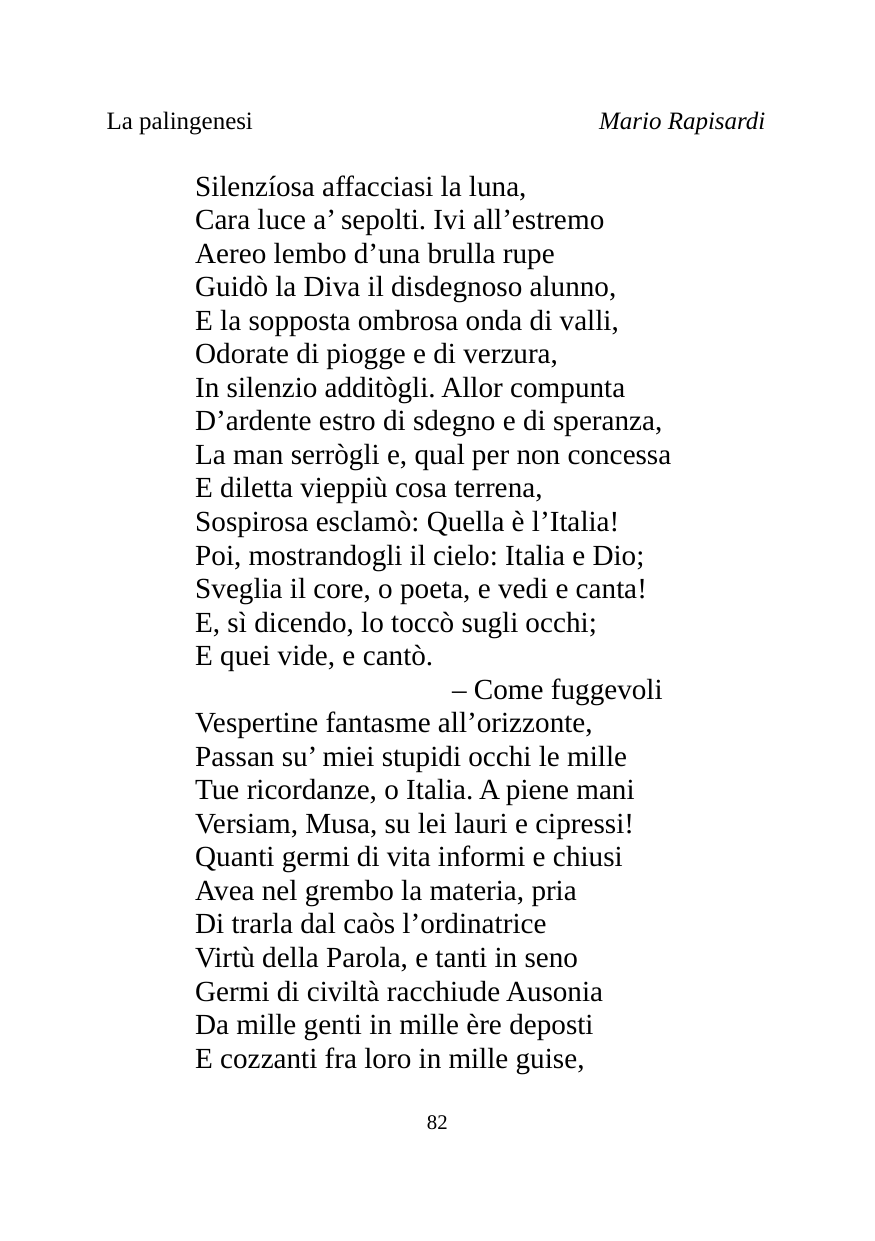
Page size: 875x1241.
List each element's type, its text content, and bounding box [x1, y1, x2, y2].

text Silenzíosa affacciasi la luna, Cara luce a’ sepolti. Ivi all’estremo Aereo lembo d’una brulla rupe Guidò la Diva il disdegnoso alunno, E la sopposta ombrosa onda di valli, Odorate di piogge e di verzura, In silenzio additògli. Allor compunta D’ardente estro di sdegno e di speranza, La man serrògli e, qual per non concessa E diletta vieppiù cosa terrena, Sospirosa esclamò: Quella è l’Italia! Poi, mostrandogli il cielo: Italia e Dio; Sveglia il core, o poeta, e vedi e canta! E, sì dicendo, lo toccò sugli occhi; E quei vide, e cantò. [195, 169, 768, 672]
text – Come fuggevoli Vespertine fantasme all’orizzonte, Passan su’ miei stupidi occhi le mille Tue ricordanze, o Italia. A piene mani Versiam, Musa, su lei lauri e cipressi! Quanti germi di vita informi e chiusi Avea nel grembo la materia, pria Di trarla dal caòs l’ordinatrice Virtù della Parola, e tanti in seno Germi di civiltà racchiude Ausonia Da mille genti in mille ère deposti E cozzanti fra loro in mille guise, [195, 672, 768, 1074]
